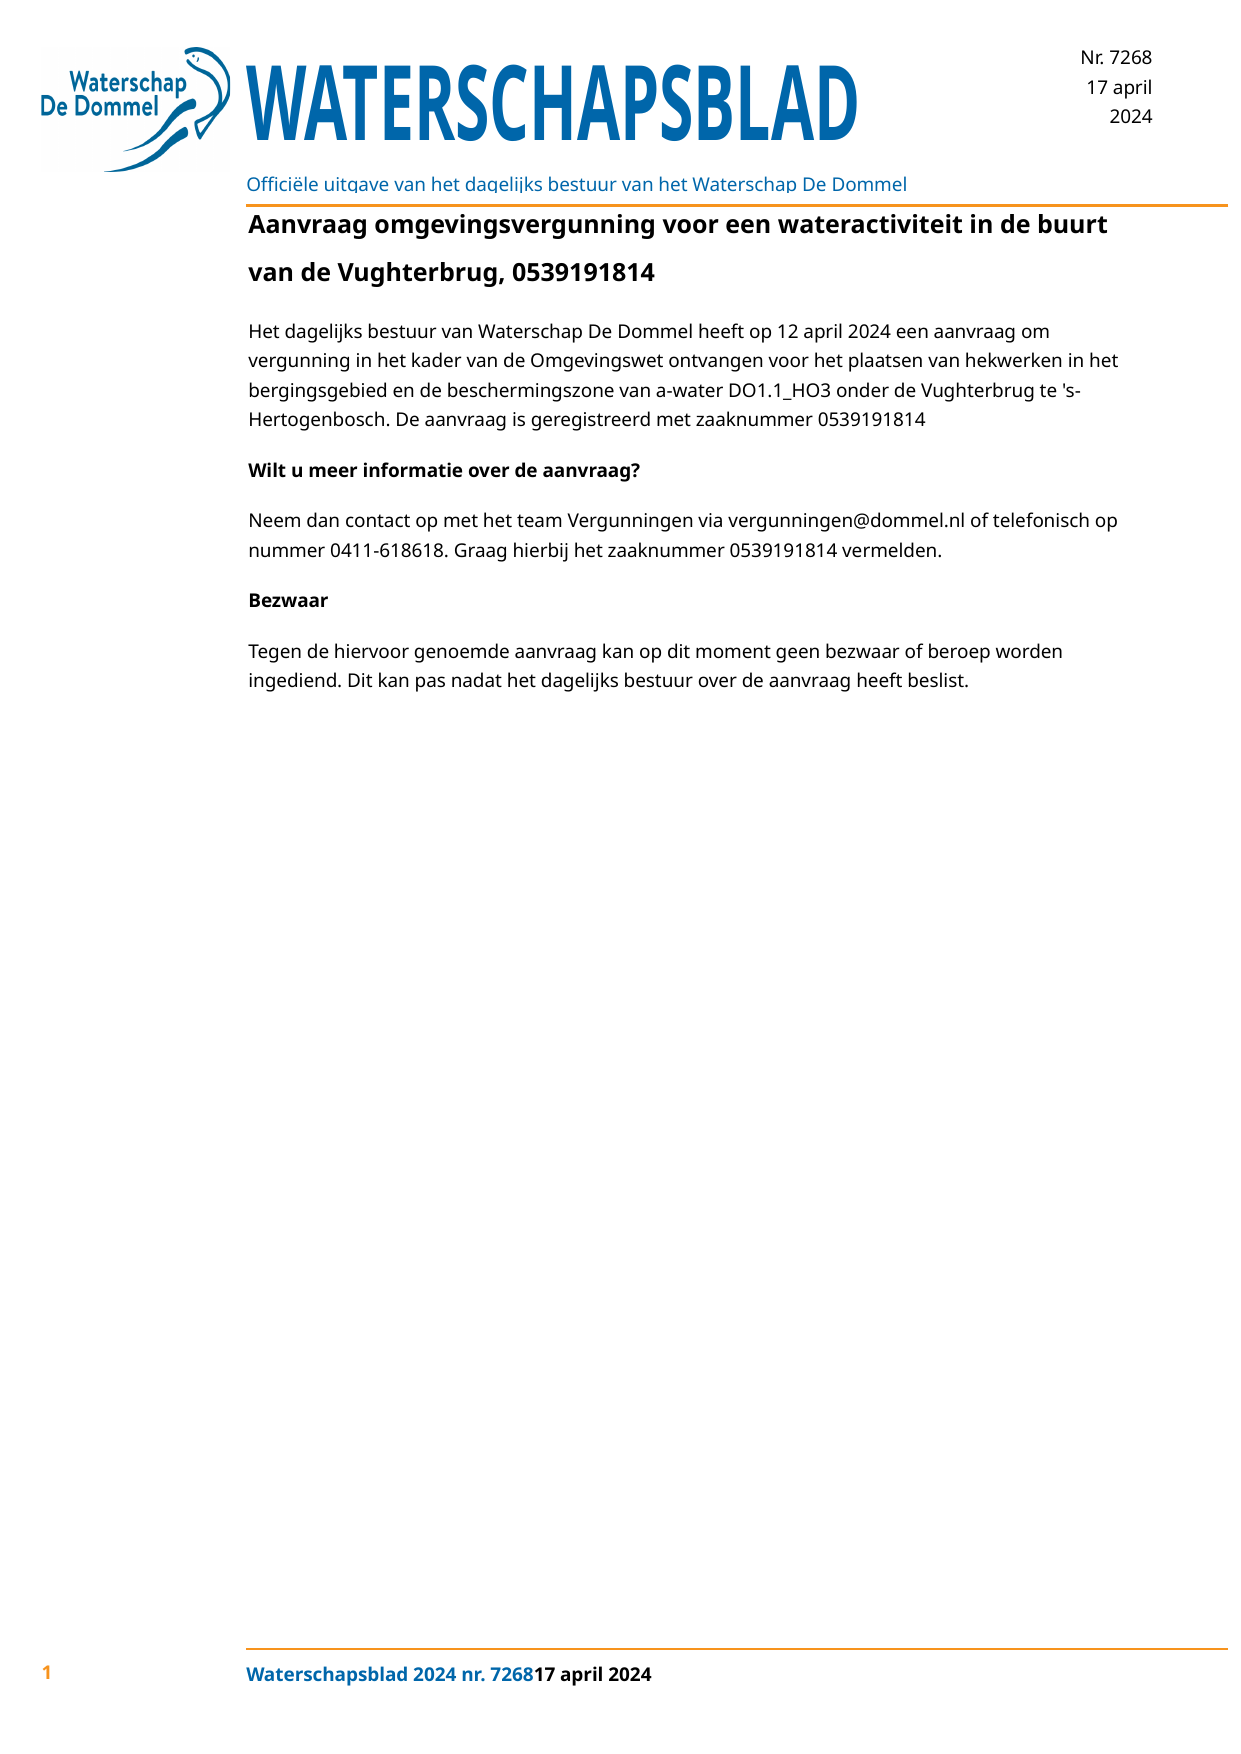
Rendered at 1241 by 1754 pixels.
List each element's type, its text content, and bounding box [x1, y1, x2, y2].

text Tegen de hiervoor genoemde aanvraag kan op dit moment geen bezwaar of beroep worden ingediend. Dit kan pas nadat het dagelijks bestuur over de aanvraag heeft beslist. [248, 638, 1152, 693]
text Neem dan contact op met het team Vergunningen via vergunningen@dommel.nl of telefonisch op nummer 0411-618618. Graag hierbij het zaaknummer 0539191814 vermelden. [248, 507, 1152, 563]
picture [198, 118, 210, 131]
picture [204, 47, 231, 76]
text Wilt u meer informatie over de aanvraag? [248, 457, 1152, 483]
picture [45, 99, 51, 111]
text Aanvraag omgevingsvergunning voor een wateractiviteit in de buurt van de Vughterbrug, 0539191814 [248, 207, 1152, 288]
text Bezwaar [248, 587, 1152, 613]
picture [41, 47, 231, 172]
text Het dagelijks bestuur van Waterschap De Dommel heeft op 12 april 2024 een aanvraag om vergunning in het kader van de Omgevingswet ontvangen voor het plaatsen van hekwerken in het bergingsgebied en de beschermingszone van a-water DO1.1_HO3 onder de Vughterbrug te 's-Hertogenbosch. De aanvraag is geregistreerd met zaaknummer 0539191814 [248, 318, 1152, 432]
